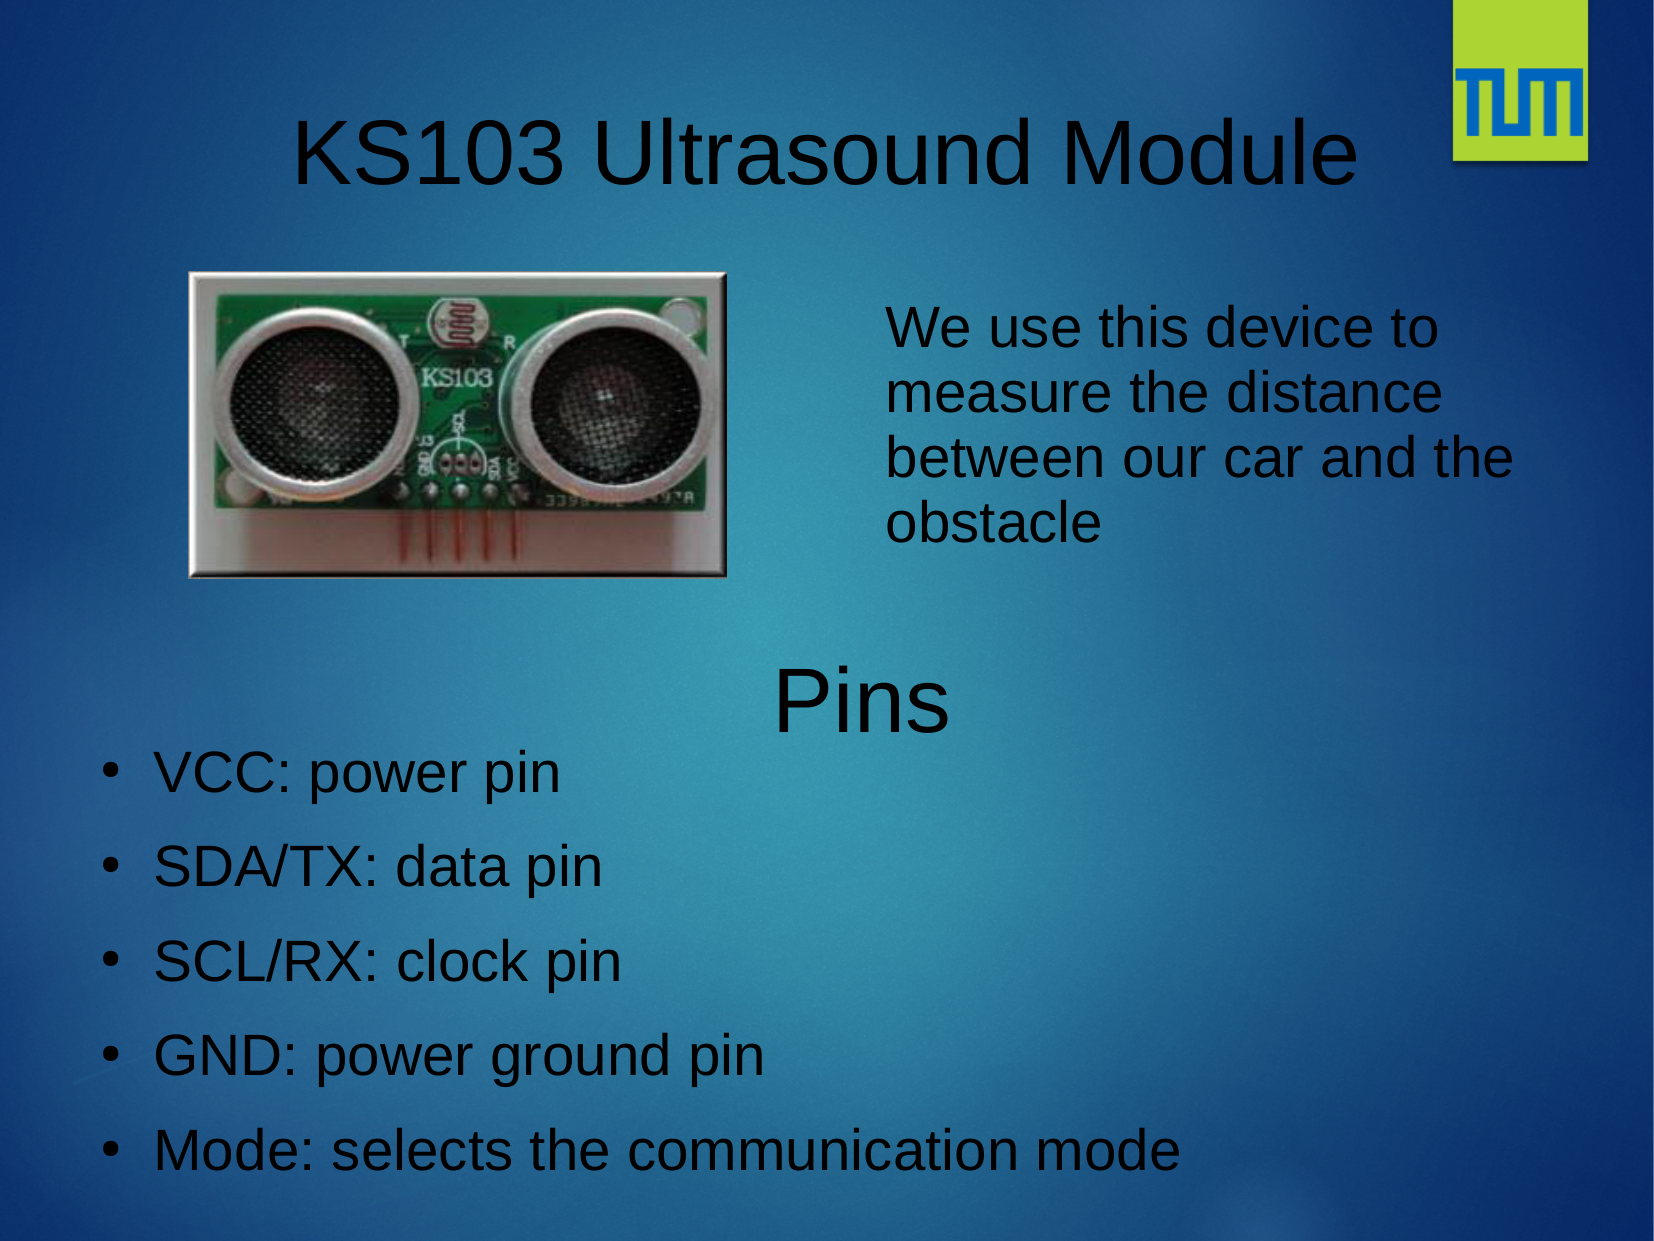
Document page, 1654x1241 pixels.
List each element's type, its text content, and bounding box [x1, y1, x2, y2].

title KS103 Ultrasound Module [82, 49, 1571, 257]
list VCC: power pin SDA/TX: data pin SCL/RX: clock pin GND: power ground pin Mode: selects the communication mode [82, 739, 1571, 1182]
picture [0, 0, 1654, 1241]
list We use this device to measure the distance between our car and the obstacle [814, 294, 1542, 649]
list Pins [82, 649, 1571, 739]
